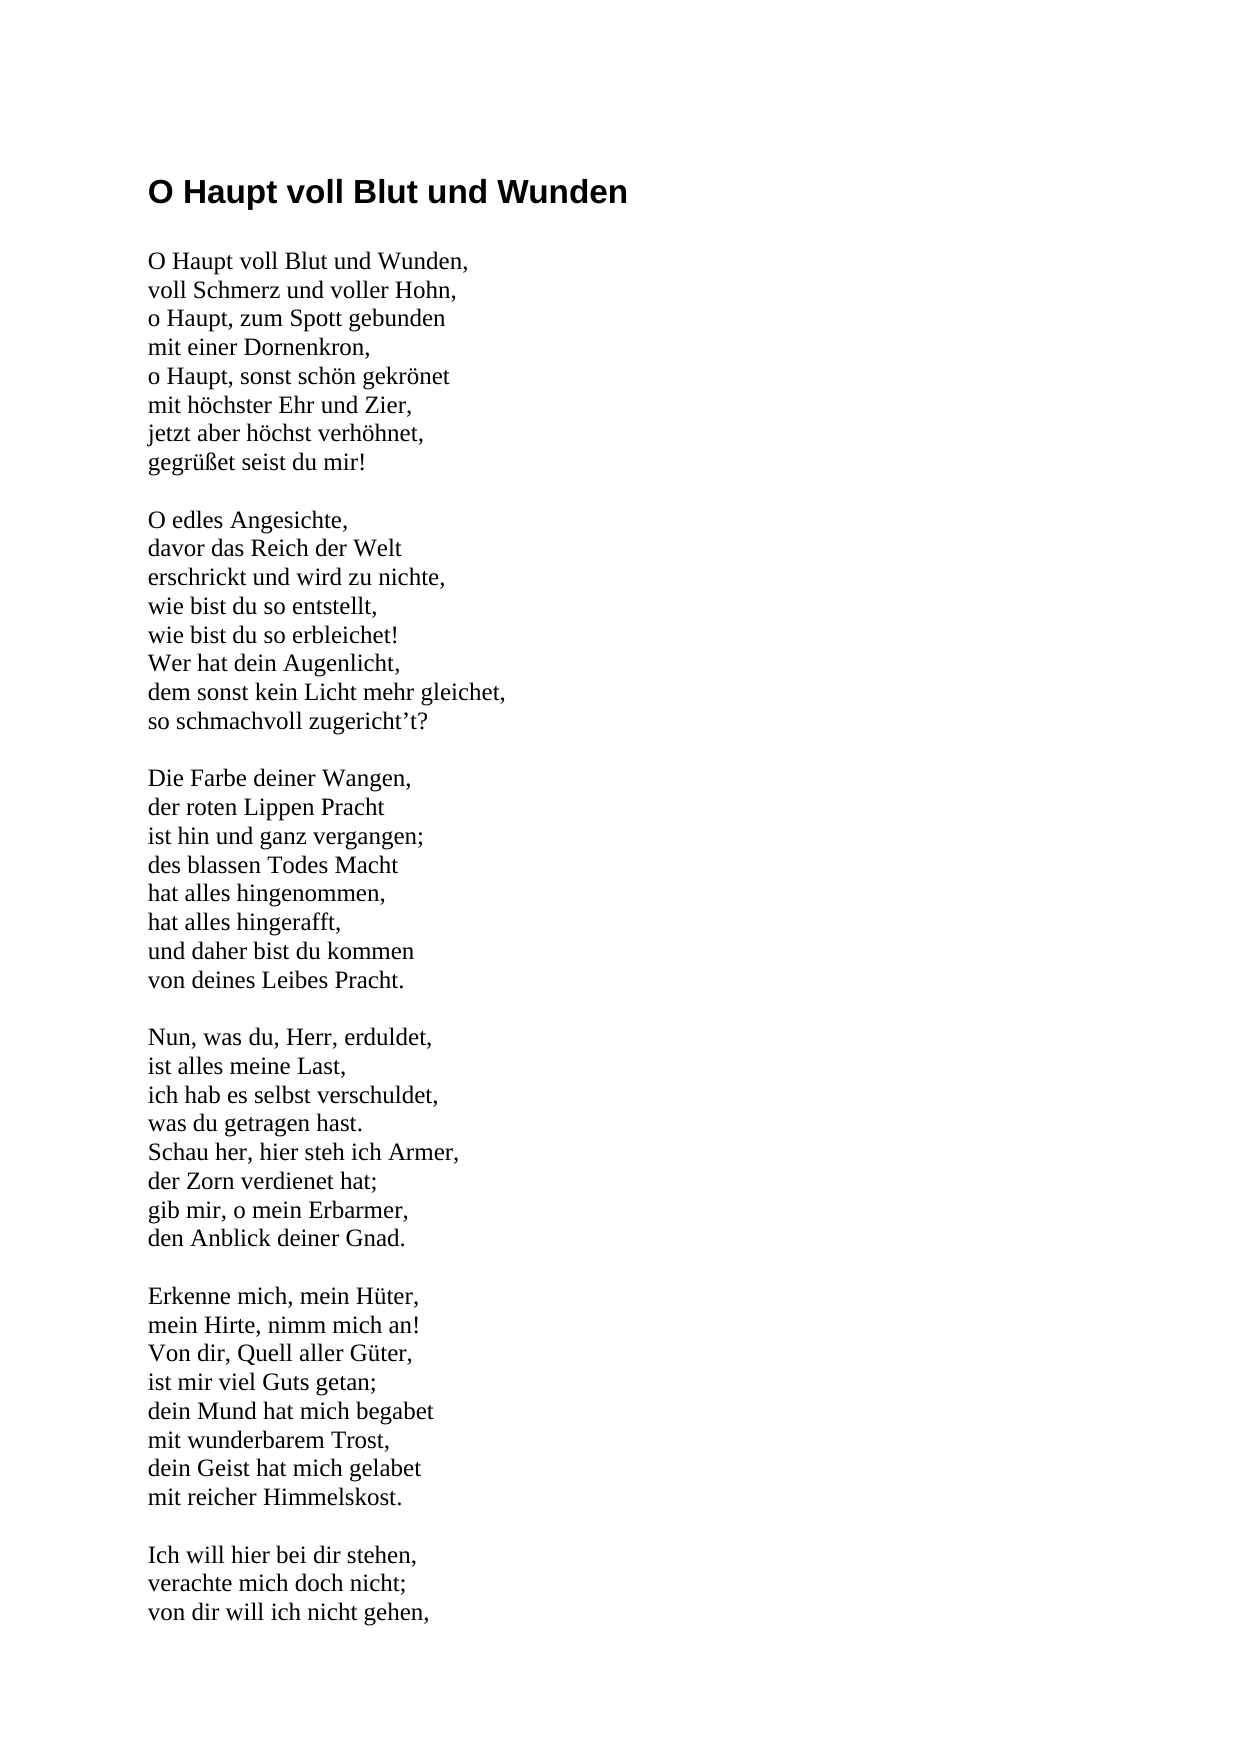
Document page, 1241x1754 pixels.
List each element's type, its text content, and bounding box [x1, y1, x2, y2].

text mit reicher Himmelskost. [148, 1482, 1093, 1511]
text hat alles hingenommen, [148, 878, 1093, 907]
text mit wunderbarem Trost, [148, 1425, 1093, 1453]
text Schau her, hier steh ich Armer, [148, 1137, 1093, 1166]
text von dir will ich nicht gehen, [148, 1597, 1093, 1626]
text dem sonst kein Licht mehr gleichet, [148, 677, 1093, 706]
text Wer hat dein Augenlicht, [148, 648, 1093, 677]
text O edles Angesichte, [148, 505, 1093, 533]
text gegrüßet seist du mir! [148, 447, 1093, 476]
text verachte mich doch nicht; [148, 1568, 1093, 1597]
text von deines Leibes Pracht. [148, 965, 1093, 993]
text O Haupt voll Blut und Wunden, [148, 246, 1093, 275]
text ist hin und ganz vergangen; [148, 821, 1093, 850]
text was du getragen hast. [148, 1108, 1093, 1137]
text dein Mund hat mich begabet [148, 1396, 1093, 1425]
text ist alles meine Last, [148, 1051, 1093, 1080]
text o Haupt, sonst schön gekrönet [148, 361, 1093, 390]
text davor das Reich der Welt [148, 533, 1093, 562]
text jetzt aber höchst verhöhnet, [148, 418, 1093, 447]
text Erkenne mich, mein Hüter, [148, 1281, 1093, 1310]
text des blassen Todes Macht [148, 850, 1093, 878]
text mein Hirte, nimm mich an! [148, 1310, 1093, 1338]
text voll Schmerz und voller Hohn, [148, 275, 1093, 303]
text dein Geist hat mich gelabet [148, 1453, 1093, 1482]
text ist mir viel Guts getan; [148, 1367, 1093, 1396]
text wie bist du so entstellt, [148, 591, 1093, 620]
text mit höchster Ehr und Zier, [148, 390, 1093, 418]
text der roten Lippen Pracht [148, 792, 1093, 821]
text mit einer Dornenkron, [148, 332, 1093, 361]
text Ich will hier bei dir stehen, [148, 1540, 1093, 1568]
text Nun, was du, Herr, erduldet, [148, 1022, 1093, 1051]
text und daher bist du kommen [148, 936, 1093, 965]
text gib mir, o mein Erbarmer, [148, 1195, 1093, 1223]
text der Zorn verdienet hat; [148, 1166, 1093, 1195]
subtitle O Haupt voll Blut und Wunden [148, 173, 1093, 211]
text hat alles hingerafft, [148, 907, 1093, 936]
text ich hab es selbst verschuldet, [148, 1080, 1093, 1108]
text Die Farbe deiner Wangen, [148, 763, 1093, 792]
text so schmachvoll zugericht’t? [148, 706, 1093, 735]
text wie bist du so erbleichet! [148, 620, 1093, 648]
text Von dir, Quell aller Güter, [148, 1338, 1093, 1367]
text o Haupt, zum Spott gebunden [148, 303, 1093, 332]
text erschrickt und wird zu nichte, [148, 562, 1093, 591]
text den Anblick deiner Gnad. [148, 1223, 1093, 1252]
